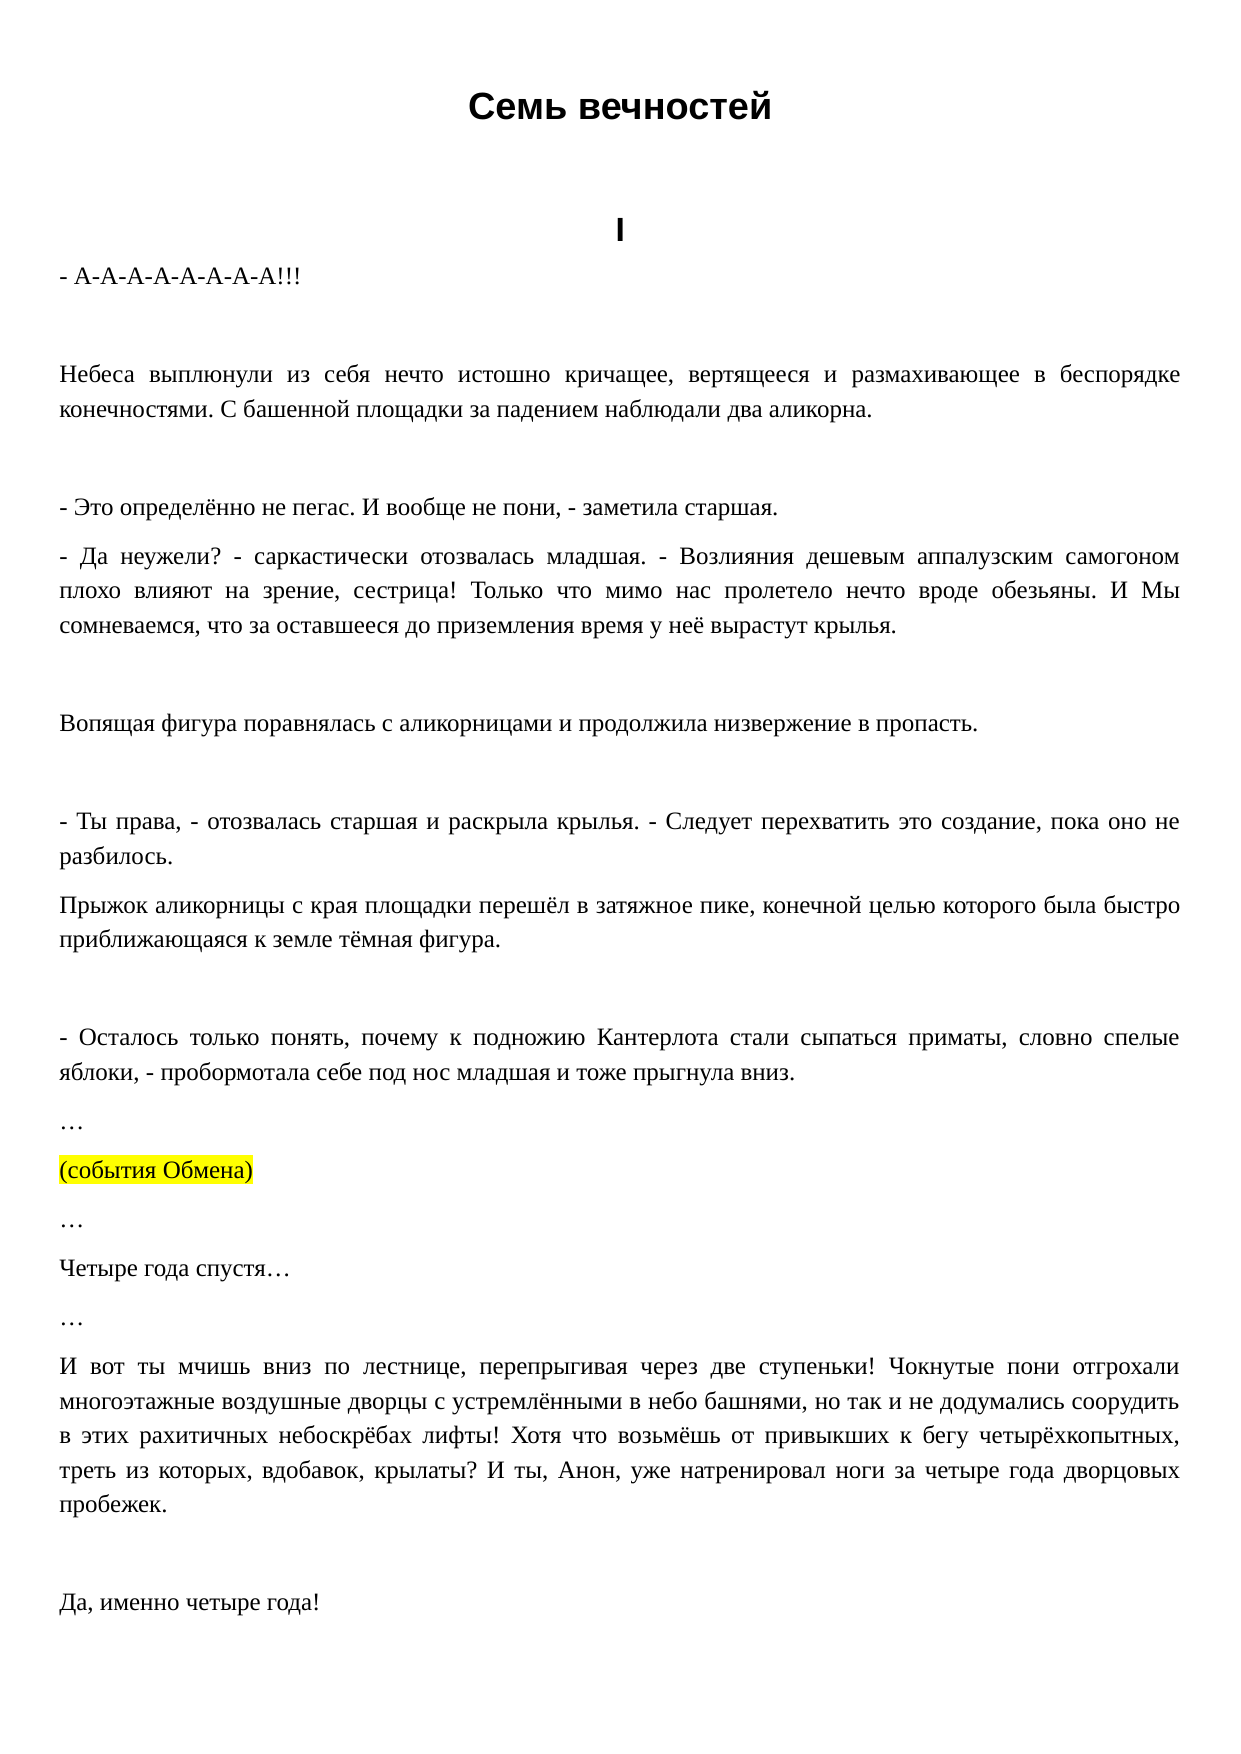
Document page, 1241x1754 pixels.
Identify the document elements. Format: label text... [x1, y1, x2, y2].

text - Да неужели? - саркастически отозвалась младшая. - Возлияния дешевым аппалузским самогоном плохо влияют на зрение, сестрица! Только что мимо нас пролетело нечто вроде обезьяны. И Мы сомневаемся, что за оставшееся до приземления время у неё вырастут крылья. [59, 541, 1181, 639]
text (события Обмена) [59, 1155, 1181, 1184]
text Вопящая фигура поравнялась с аликорницами и продолжила низвержение в пропасть. [59, 708, 1181, 737]
text Да, именно четыре года! [59, 1587, 1181, 1616]
subtitle I [59, 210, 1181, 249]
text … [59, 1204, 1181, 1233]
text Прыжок аликорницы с края площадки перешёл в затяжное пике, конечной целью которого была быстро приближающаяся к земле тёмная фигура. [59, 890, 1181, 953]
subtitle Семь вечностей [59, 84, 1181, 128]
text … [59, 1106, 1181, 1135]
text Четыре года спустя… [59, 1253, 1181, 1282]
text - Осталось только понять, почему к подножию Кантерлота стали сыпаться приматы, словно спелые яблоки, - пробормотала себе под нос младшая и тоже прыгнула вниз. [59, 1022, 1181, 1086]
text И вот ты мчишь вниз по лестнице, перепрыгивая через две ступеньки! Чокнутые пони отгрохали многоэтажные воздушные дворцы с устремлёнными в небо башнями, но так и не додумались соорудить в этих рахитичных небоскрёбах лифты! Хотя что возьмёшь от привыкших к бегу четырёхкопытных, треть из которых, вдобавок, крылаты? И ты, Анон, уже натренировал ноги за четыре года дворцовых пробежек. [59, 1351, 1181, 1518]
text - Это определённо не пегас. И вообще не пони, - заметила старшая. [59, 492, 1181, 521]
text Небеса выплюнули из себя нечто истошно кричащее, вертящееся и размахивающее в беспорядке конечностями. С башенной площадки за падением наблюдали два аликорна. [59, 359, 1181, 423]
text - Ты права, - отозвалась старшая и раскрыла крылья. - Следует перехватить это создание, пока оно не разбилось. [59, 806, 1181, 869]
text … [59, 1302, 1181, 1331]
text - А-А-А-А-А-А-А-А!!! [59, 261, 1181, 290]
